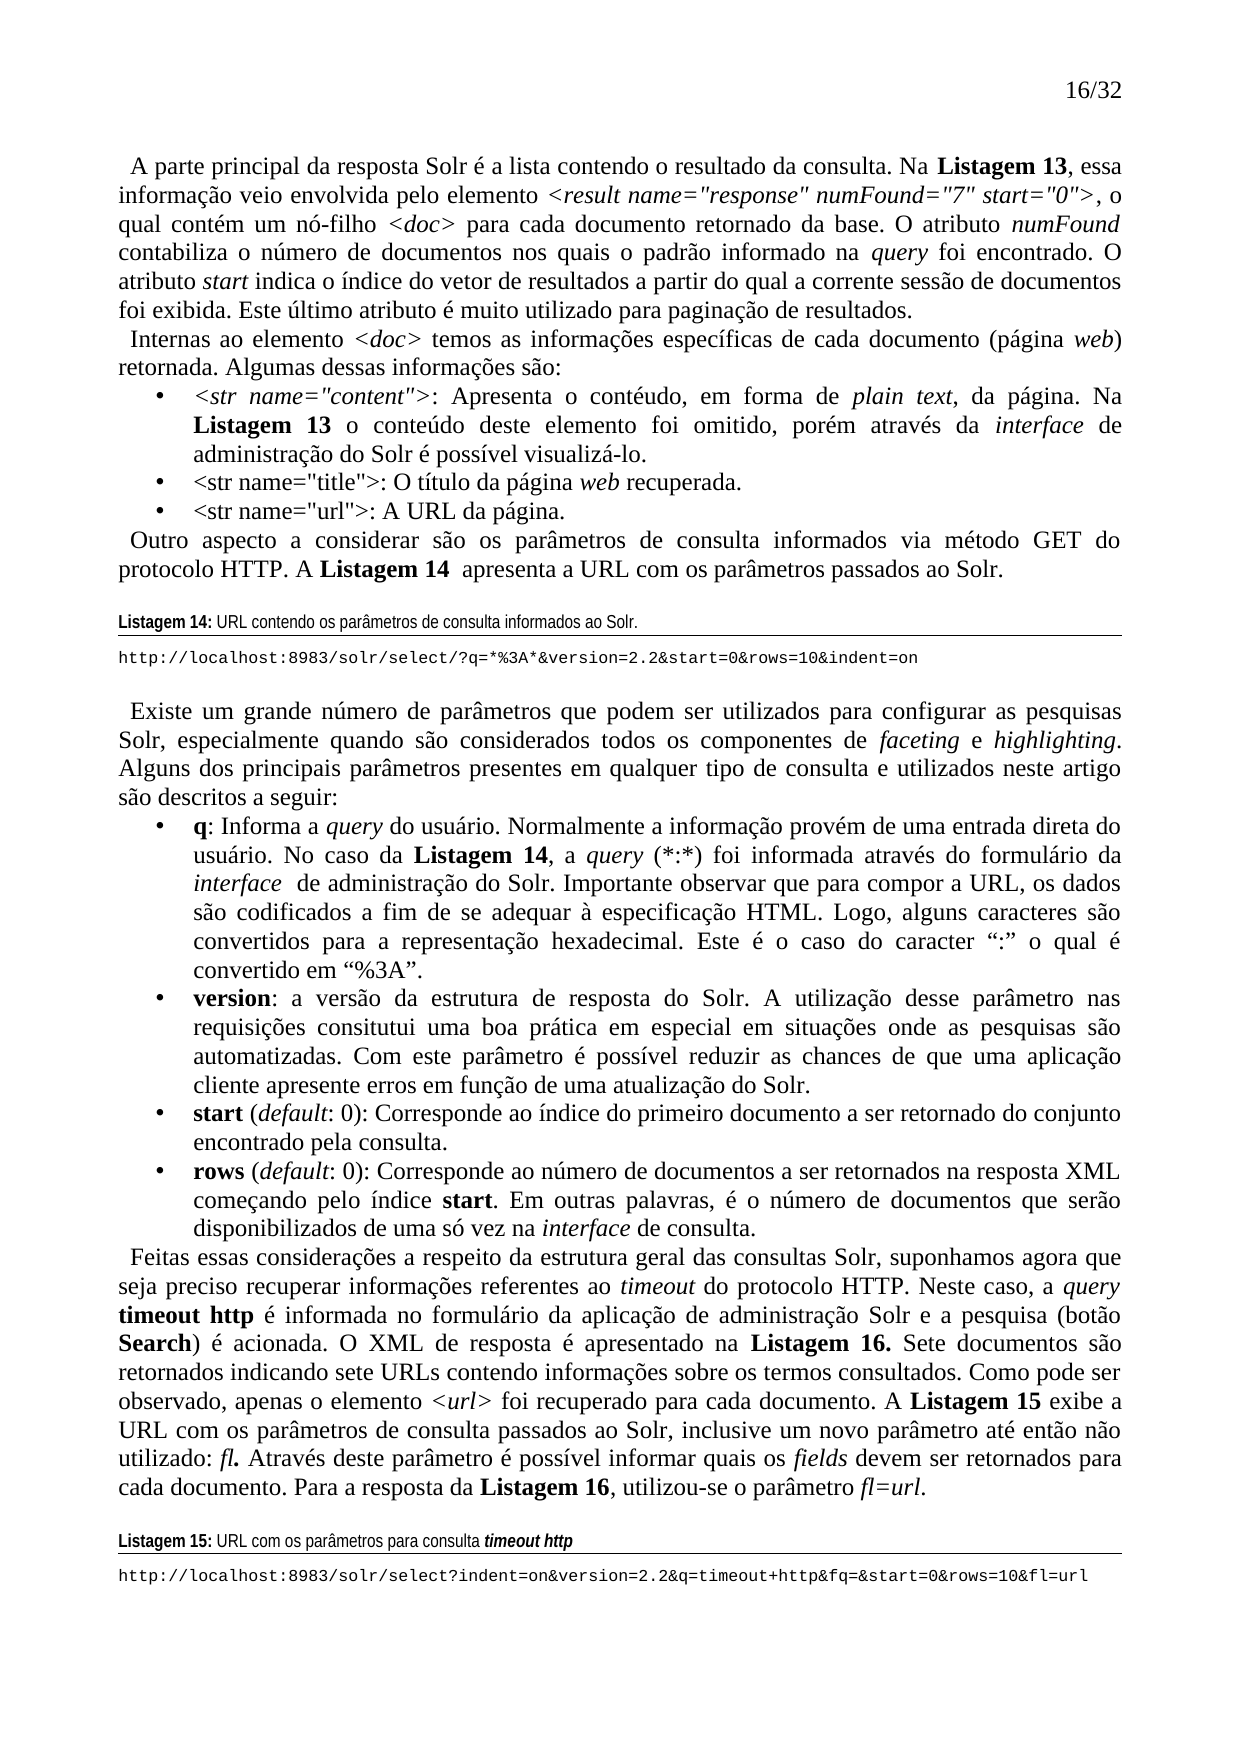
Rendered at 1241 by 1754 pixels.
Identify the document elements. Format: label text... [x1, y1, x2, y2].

list Listagem 14: URL contendo os parâmetros de consulta informados ao Solr. [118, 611, 1122, 635]
list q: Informa a query do usuário. Normalmente a informação provém de uma entrada direta do usuário. No caso da Listagem 14, a query (*:*) foi informada através do formulário da interface de administração do Solr. Importante observar que para compor a URL, os dados são codificados a fim de se adequar à especificação HTML. Logo, alguns caracteres são convertidos para a representação hexadecimal. Este é o caso do caracter “:” o qual é convertido em “%3A”. [156, 811, 1122, 983]
list Listagem 15: URL com os parâmetros para consulta timeout http [118, 1530, 1122, 1553]
list http://localhost:8983/solr/select?indent=on&version=2.2&q=timeout+http&fq=&start=0&rows=10&fl=url [118, 1567, 1122, 1586]
text Feitas essas considerações a respeito da estrutura geral das consultas Solr, suponhamos agora que seja preciso recuperar informações referentes ao timeout do protocolo HTTP. Neste caso, a query timeout http é informada no formulário da aplicação de administração Solr e a pesquisa (botão Search) é acionada. O XML de resposta é apresentado na Listagem 16. Sete documentos são retornados indicando sete URLs contendo informações sobre os termos consultados. Como pode ser observado, apenas o elemento <url> foi recuperado para cada documento. A Listagem 15 exibe a URL com os parâmetros de consulta passados ao Solr, inclusive um novo parâmetro até então não utilizado: fl. Através deste parâmetro é possível informar quais os fields devem ser retornados para cada documento. Para a resposta da Listagem 16, utilizou-se o parâmetro fl=url. [118, 1242, 1122, 1501]
text Existe um grande número de parâmetros que podem ser utilizados para configurar as pesquisas Solr, especialmente quando são considerados todos os componentes de faceting e highlighting. Alguns dos principais parâmetros presentes em qualquer tipo de consulta e utilizados neste artigo são descritos a seguir: [118, 696, 1122, 811]
text Internas ao elemento <doc> temos as informações específicas de cada documento (página web) retornada. Algumas dessas informações são: [118, 324, 1122, 381]
list version: a versão da estrutura de resposta do Solr. A utilização desse parâmetro nas requisições consitutui uma boa prática em especial em situações onde as pesquisas são automatizadas. Com este parâmetro é possível reduzir as chances de que uma aplicação cliente apresente erros em função de uma atualização do Solr. [156, 983, 1122, 1098]
list rows (default: 0): Corresponde ao número de documentos a ser retornados na resposta XML começando pelo índice start. Em outras palavras, é o número de documentos que serão disponibilizados de uma só vez na interface de consulta. [156, 1156, 1122, 1242]
list <str name="content">: Apresenta o contéudo, em forma de plain text, da página. Na Listagem 13 o conteúdo deste elemento foi omitido, porém através da interface de administração do Solr é possível visualizá-lo. [156, 381, 1122, 467]
list start (default: 0): Corresponde ao índice do primeiro documento a ser retornado do conjunto encontrado pela consulta. [156, 1098, 1122, 1156]
text Outro aspecto a considerar são os parâmetros de consulta informados via método GET do protocolo HTTP. A Listagem 14 apresenta a URL com os parâmetros passados ao Solr. [118, 525, 1122, 582]
text A parte principal da resposta Solr é a lista contendo o resultado da consulta. Na Listagem 13, essa informação veio envolvida pelo elemento <result name="response" numFound="7" start="0">, o qual contém um nó-filho <doc> para cada documento retornado da base. O atributo numFound contabiliza o número de documentos nos quais o padrão informado na query foi encontrado. O atributo start indica o índice do vetor de resultados a partir do qual a corrente sessão de documentos foi exibida. Este último atributo é muito utilizado para paginação de resultados. [118, 151, 1122, 324]
list <str name="title">: O título da página web recuperada. [156, 467, 1122, 496]
list <str name="url">: A URL da página. [156, 496, 1122, 525]
list http://localhost:8983/solr/select/?q=*%3A*&version=2.2&start=0&rows=10&indent=on [118, 648, 1122, 667]
